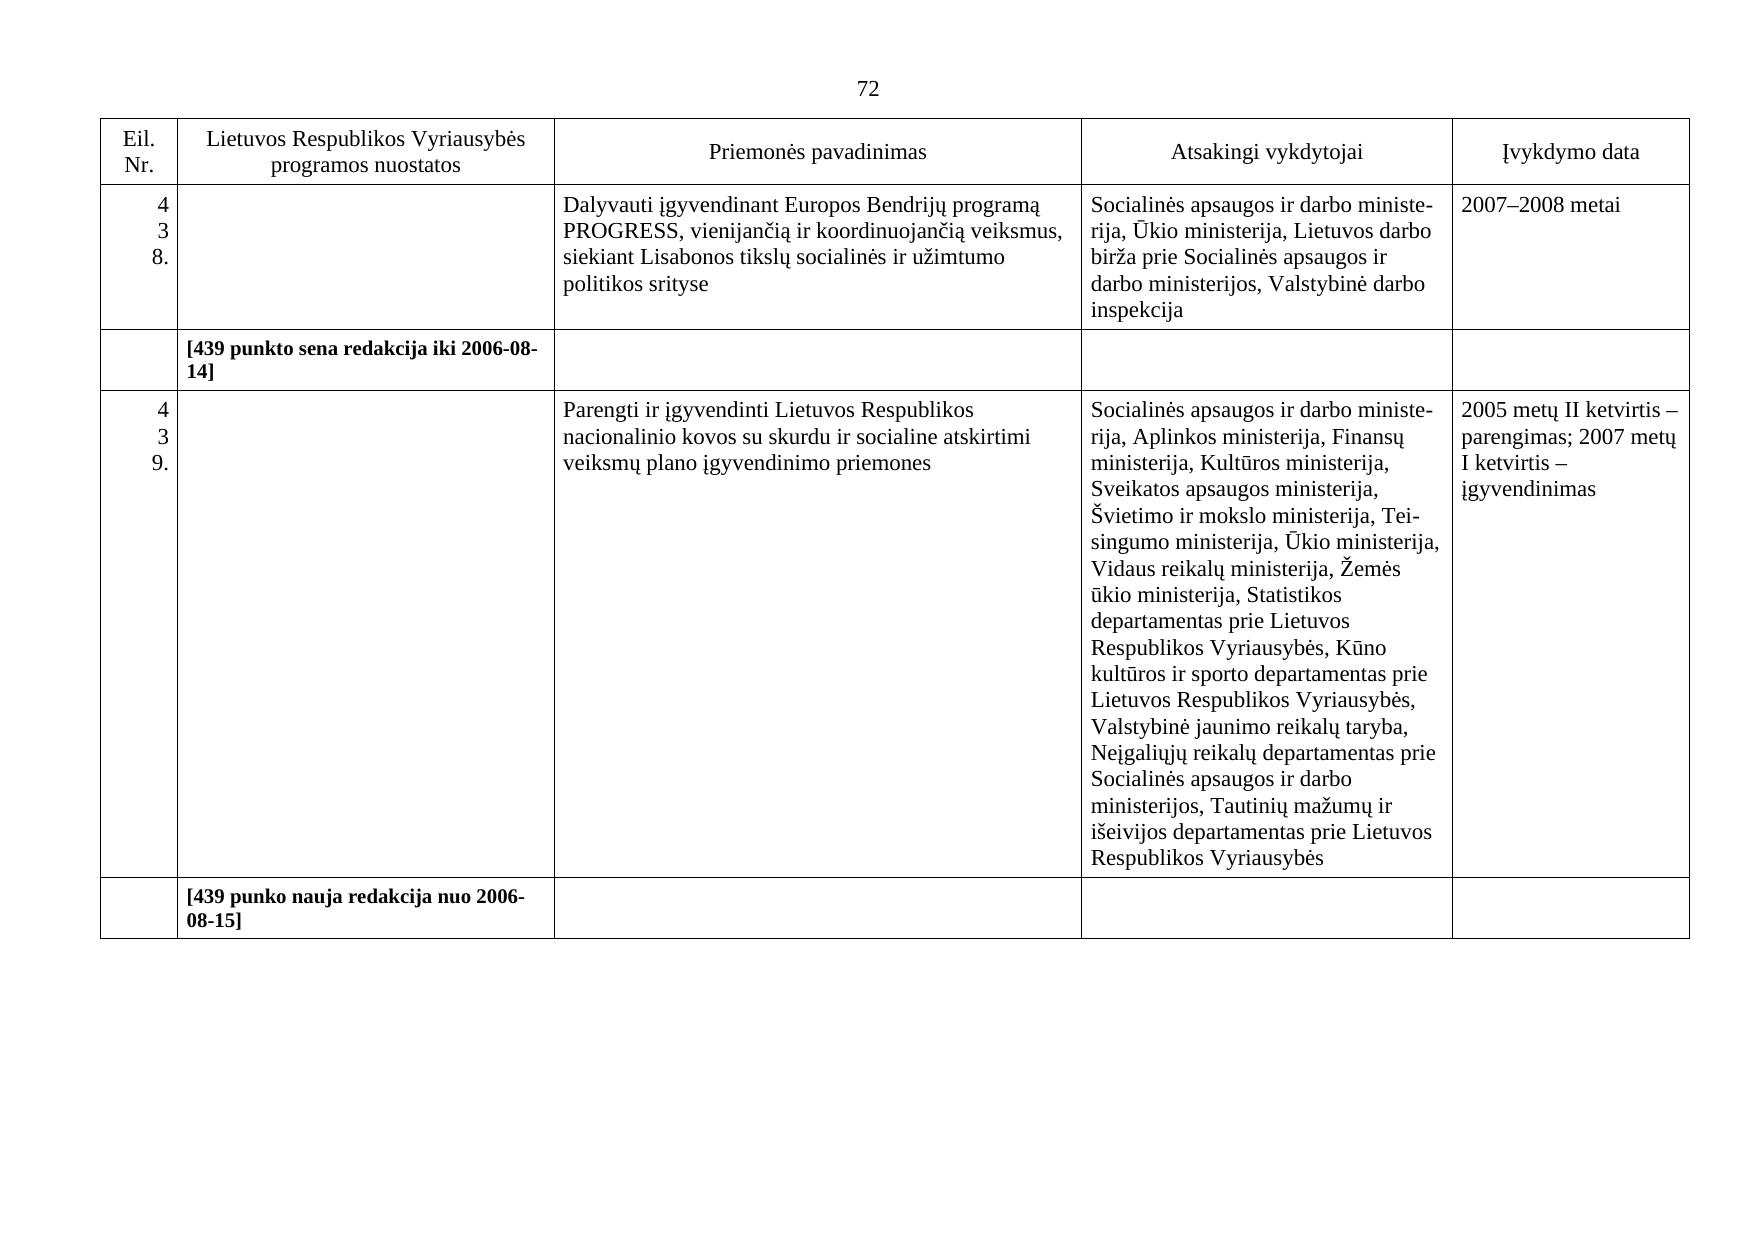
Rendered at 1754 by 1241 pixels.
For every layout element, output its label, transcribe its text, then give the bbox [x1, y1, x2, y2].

table_cell [101, 878, 177, 938]
table_header [1690, 118, 1754, 184]
table_cell 2005 metų II ketvirtis –parengimas; 2007 metų I ketvirtis – įgyvendinimas [1453, 391, 1689, 877]
table_cell [1082, 878, 1452, 938]
table_header Eil. Nr. [101, 119, 177, 184]
table_cell [1690, 390, 1754, 877]
table_cell Socialinės apsaugos ir darbo ministe­rija, Ūkio ministerija, Lietuvos darbo birža prie Socialinės apsaugos ir darbo ministerijos, Valstybinė darbo inspekcija [1082, 185, 1452, 328]
table_cell [1690, 329, 1754, 389]
table_cell Socialinės apsaugos ir darbo ministe­rija, Aplinkos ministerija, Finansų ministerija, Kultūros ministerija, Svei­katos apsaugos ministerija, Švietimo ir mokslo ministerija, Tei­sin­gumo ministerija, Ūkio ministerija, Vidaus reikalų ministerija, Žemės ūkio ministerija, Statistikos departamentas prie Lietuvos Respublikos Vyriausybės, Kūno kultūros ir sporto departamentas prie Lietuvos Respublikos Vyriausy­bės, Valstybinė jaunimo reikalų taryba, Neįgaliųjų reikalų departamentas prie Socialinės apsaugos ir darbo ministerijos, Tautinių mažumų ir išeivijos departamentas prie Lietuvos Respublikos Vyriausybės [1082, 391, 1452, 877]
table_cell [1082, 330, 1452, 389]
table_cell [1453, 878, 1689, 938]
table_header Įvykdymo data [1453, 119, 1689, 184]
table_cell [101, 391, 177, 877]
table_cell [555, 330, 1081, 389]
table_cell Parengti ir įgyvendinti Lietuvos Respublikos nacionalinio kovos su skurdu ir socialine atskirtimi veiksmų plano įgyvendinimo priemones [555, 391, 1081, 877]
table_header Lietuvos Respublikos Vyriausybės programos nuostatos [178, 119, 554, 184]
table_cell Dalyvauti įgyvendinant Europos Bendrijų programą PROGRESS, vienijančią ir koordinuojančią veiksmus, siekiant Lisabonos tikslų socialinės ir užimtumo politikos srityse [555, 185, 1081, 328]
table_cell [439 punko nauja redakcija nuo 2006-08-15] [178, 878, 554, 938]
table_cell [178, 185, 554, 328]
table_cell [439 punkto sena redakcija iki 2006-08-14] [178, 330, 554, 389]
table_cell [101, 185, 177, 328]
table_cell [178, 391, 554, 877]
table_cell [101, 330, 177, 389]
table_cell 2007–2008 metai [1453, 185, 1689, 328]
table_cell [1690, 184, 1754, 328]
table_header Priemonės pavadinimas [555, 119, 1081, 184]
table_header Atsakingi vykdytojai [1082, 119, 1452, 184]
table_cell [1690, 877, 1754, 938]
table_cell [1453, 330, 1689, 389]
table_cell [555, 878, 1081, 938]
